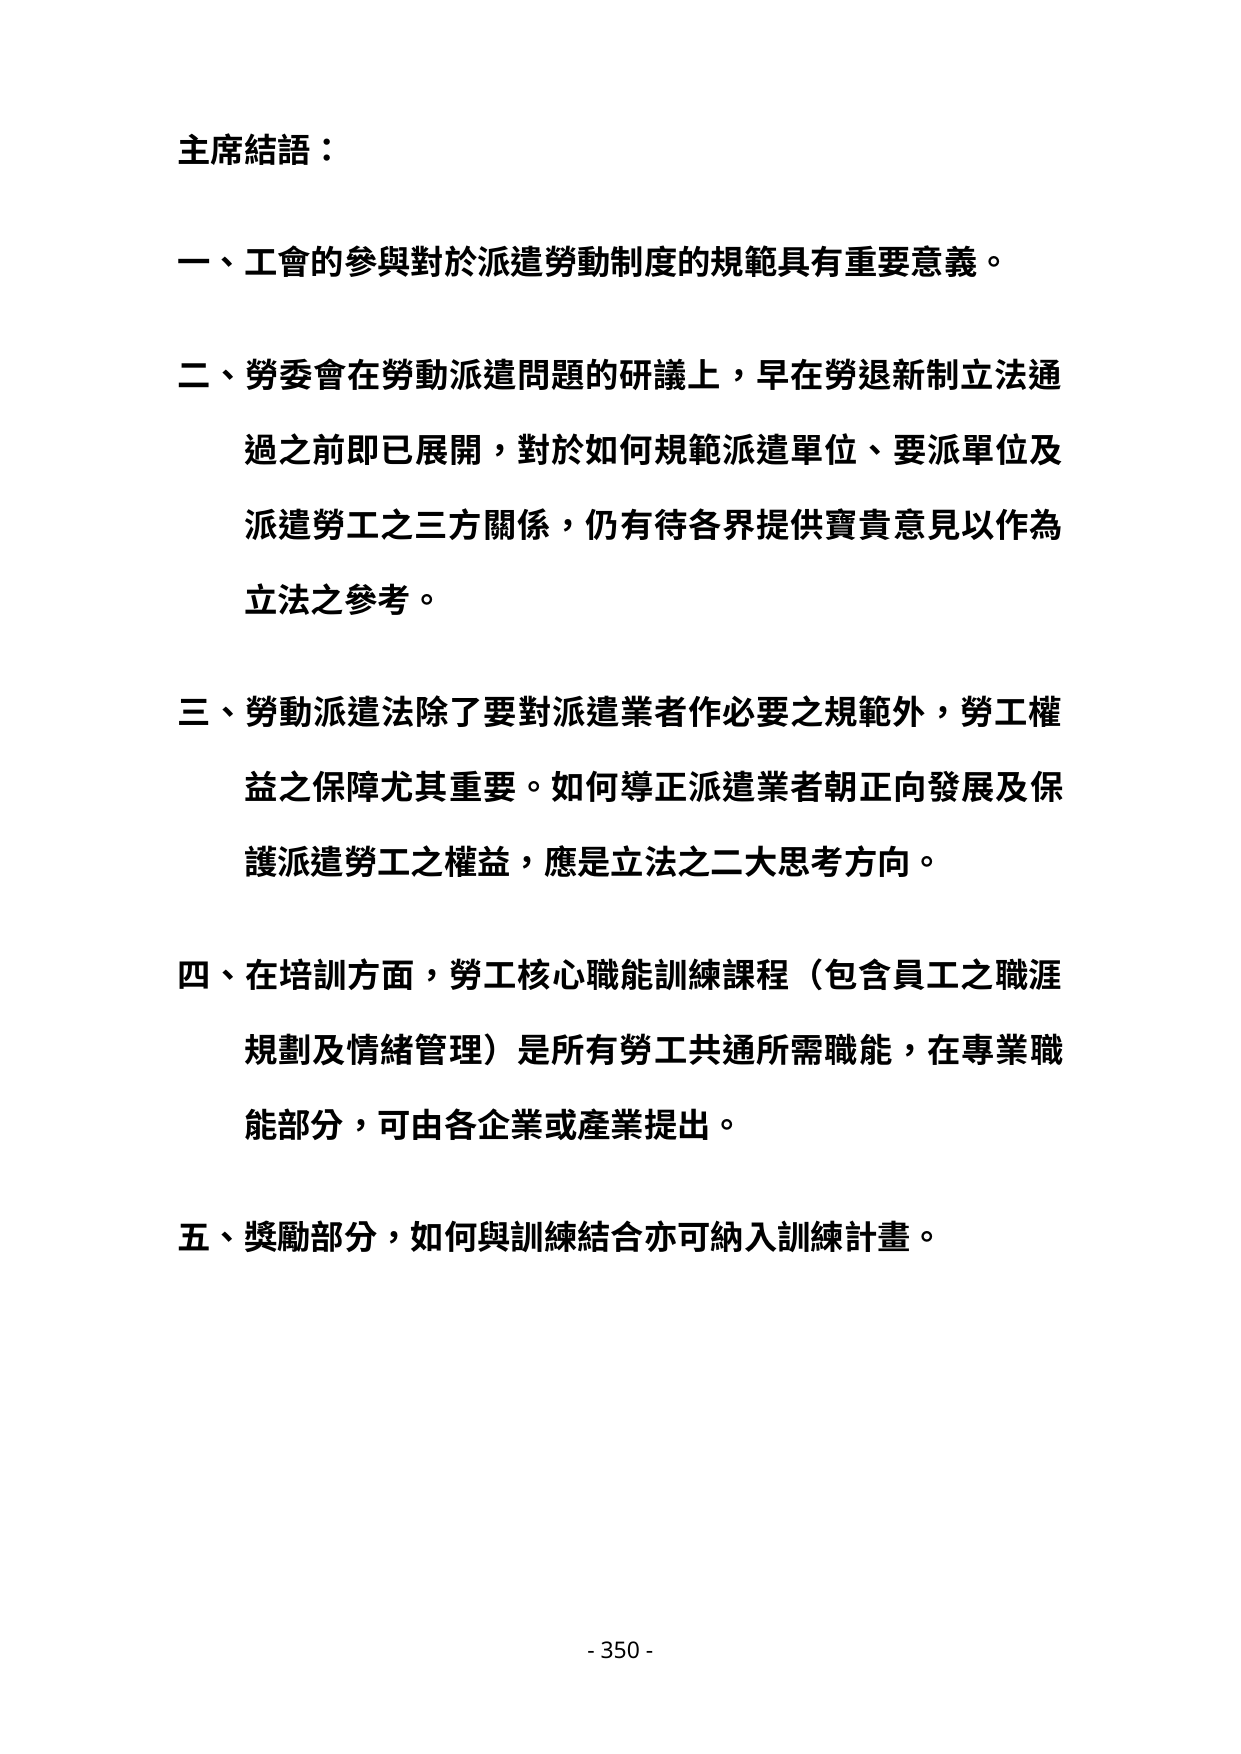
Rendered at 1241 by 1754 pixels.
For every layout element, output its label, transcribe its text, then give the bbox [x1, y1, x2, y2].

subtitle 主席結語： [177, 110, 1063, 185]
subtitle 五、獎勵部分，如何與訓練結合亦可納入訓練計畫。 [177, 1198, 1063, 1273]
subtitle 一、工會的參與對於派遣勞動制度的規範具有重要意義。 [177, 223, 1063, 298]
subtitle 二、勞委會在勞動派遣問題的研議上，早在勞退新制立法通過之前即已展開，對於如何規範派遣單位、要派單位及派遣勞工之三方關係，仍有待各界提供寶貴意見以作為立法之參考。 [177, 335, 1063, 635]
subtitle 三、勞動派遣法除了要對派遣業者作必要之規範外，勞工權益之保障尤其重要。如何導正派遣業者朝正向發展及保護派遣勞工之權益，應是立法之二大思考方向。 [177, 673, 1063, 898]
subtitle 四、在培訓方面，勞工核心職能訓練課程（包含員工之職涯規劃及情緒管理）是所有勞工共通所需職能，在專業職能部分，可由各企業或產業提出。 [177, 935, 1063, 1160]
